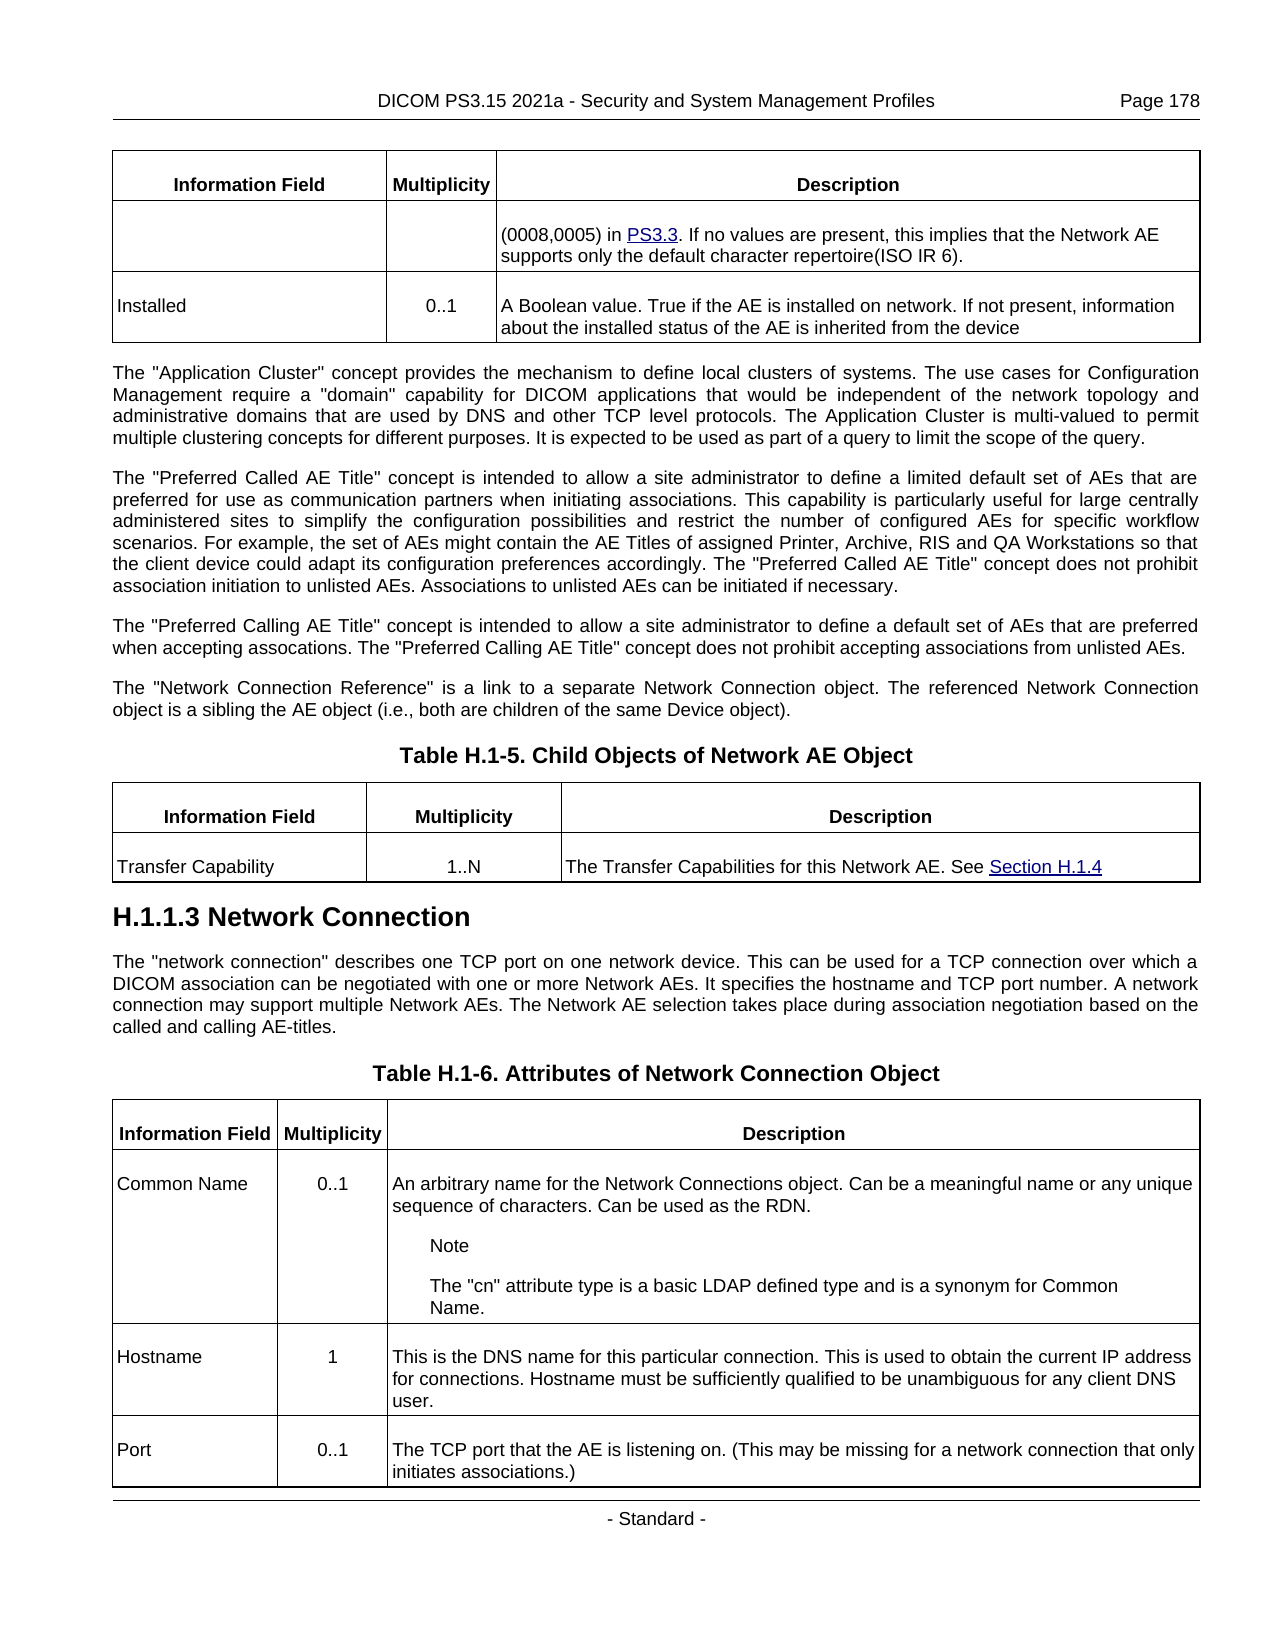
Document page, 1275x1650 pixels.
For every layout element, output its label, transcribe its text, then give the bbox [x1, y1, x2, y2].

table_cell A Boolean value. True if the AE is installed on network. If not present, information about the installed status of the AE is inherited from the device [497, 272, 1199, 342]
table_cell 0..1 [278, 1150, 387, 1322]
table_cell The TCP port that the AE is listening on. (This may be missing for a network connection that only initiates associations.) [388, 1416, 1199, 1486]
text H.1.1.3 Network Connection [112, 901, 1200, 932]
table_cell Installed [113, 272, 386, 342]
text The "Preferred Calling AE Title" concept is intended to allow a site administrator to define a default set of AEs that are preferred when accepting assocations. The "Preferred Calling AE Title" concept does not prohibit accepting associations from unlisted AEs. [112, 615, 1200, 658]
table_cell Transfer Capability [113, 833, 366, 881]
table_cell Common Name [113, 1150, 277, 1322]
table_cell (0008,0005) in PS3.3. If no values are present, this implies that the Network AE supports only the default character repertoire(ISO IR 6). [497, 201, 1199, 271]
table_cell 0..1 [387, 272, 496, 342]
table_cell 1..N [367, 833, 561, 881]
text The "Preferred Called AE Title" concept is intended to allow a site administrator to define a limited default set of AEs that are preferred for use as communication partners when initiating associations. This capability is particularly useful for large centrally administered sites to simplify the configuration possibilities and restrict the number of configured AEs for specific workflow scenarios. For example, the set of AEs might contain the AE Titles of assigned Printer, Archive, RIS and QA Workstations so that the client device could adapt its configuration preferences accordingly. The "Preferred Called AE Title" concept does not prohibit association initiation to unlisted AEs. Associations to unlisted AEs can be initiated if necessary. [112, 467, 1200, 596]
table_header Multiplicity [387, 151, 496, 200]
text Table H.1-5. Child Objects of Network AE Object [112, 743, 1200, 768]
table_header Information Field [113, 783, 366, 832]
table_cell [113, 201, 386, 271]
table_header Multiplicity [367, 783, 561, 832]
table_header Description [562, 783, 1199, 832]
table_cell An arbitrary name for the Network Connections object. Can be a meaningful name or any unique sequence of characters. Can be used as the RDN. Note The "cn" attribute type is a basic LDAP defined type and is a synonym for Common Name. [388, 1150, 1199, 1322]
table_header Multiplicity [278, 1100, 387, 1149]
text Table H.1-6. Attributes of Network Connection Object [112, 1060, 1200, 1086]
table_cell The Transfer Capabilities for this Network AE. See Section H.1.4 [562, 833, 1199, 881]
text The "Network Connection Reference" is a link to a separate Network Connection object. The referenced Network Connection object is a sibling the AE object (i.e., both are children of the same Device object). [112, 677, 1200, 720]
text The "Application Cluster" concept provides the mechanism to define local clusters of systems. The use cases for Configuration Management require a "domain" capability for DICOM applications that would be independent of the network topology and administrative domains that are used by DNS and other TCP level protocols. The Application Cluster is multi-valued to permit multiple clustering concepts for different purposes. It is expected to be used as part of a query to limit the scope of the query. [112, 362, 1200, 448]
table_cell 1 [278, 1324, 387, 1415]
table_cell [387, 201, 496, 271]
table_cell 0..1 [278, 1416, 387, 1486]
table_cell Port [113, 1416, 277, 1486]
text The "network connection" describes one TCP port on one network device. This can be used for a TCP connection over which a DICOM association can be negotiated with one or more Network AEs. It specifies the hostname and TCP port number. A network connection may support multiple Network AEs. The Network AE selection takes place during association negotiation based on the called and calling AE-titles. [112, 951, 1200, 1037]
table_header Description [388, 1100, 1199, 1149]
table_cell Hostname [113, 1324, 277, 1415]
table_cell This is the DNS name for this particular connection. This is used to obtain the current IP address for connections. Hostname must be sufficiently qualified to be unambiguous for any client DNS user. [388, 1324, 1199, 1415]
table_header Description [497, 151, 1199, 200]
table_header Information Field [113, 151, 386, 200]
table_header Information Field [113, 1100, 277, 1149]
